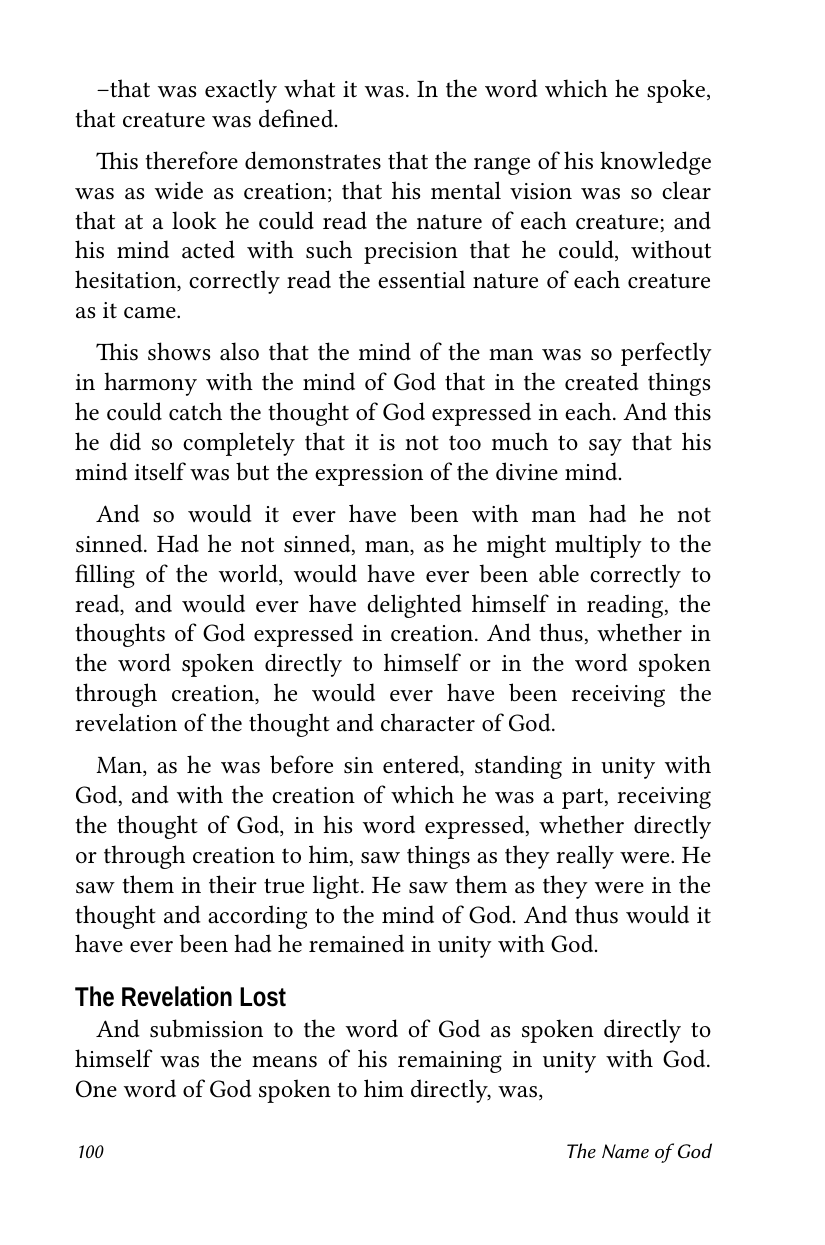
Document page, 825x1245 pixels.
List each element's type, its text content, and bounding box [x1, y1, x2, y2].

text And submission to the word of God as spoken directly to himself was the means of his remaining in unity with God. One word of God spoken to him directly, was, [75, 1016, 712, 1104]
text –that was exactly what it was. In the word which he spoke, that creature was defined. [75, 75, 712, 133]
text And so would it ever have been with man had he not sinned. Had he not sinned, man, as he might multiply to the filling of the world, would have ever been able correctly to read, and would ever have delighted himself in reading, the thoughts of God expressed in creation. And thus, whether in the word spoken directly to himself or in the word spoken through creation, he would ever have been receiving the revelation of the thought and character of God. [75, 500, 712, 738]
subtitle The Revelation Lost [75, 981, 712, 1012]
text This therefore demonstrates that the range of his knowledge was as wide as creation; that his mental vision was so clear that at a look he could read the nature of each creature; and his mind acted with such precision that he could, without hesitation, correctly read the essential nature of each creature as it came. [75, 147, 712, 325]
text Man, as he was before sin entered, standing in unity with God, and with the creation of which he was a part, receiving the thought of God, in his word expressed, whether directly or through creation to him, saw things as they really were. He saw them in their true light. He saw them as they were in the thought and according to the mind of God. And thus would it have ever been had he remained in unity with God. [75, 751, 712, 959]
text This shows also that the mind of the man was so perfectly in harmony with the mind of God that in the created things he could catch the thought of God expressed in each. And this he did so completely that it is not too much to say that his mind itself was but the expression of the divine mind. [75, 338, 712, 486]
